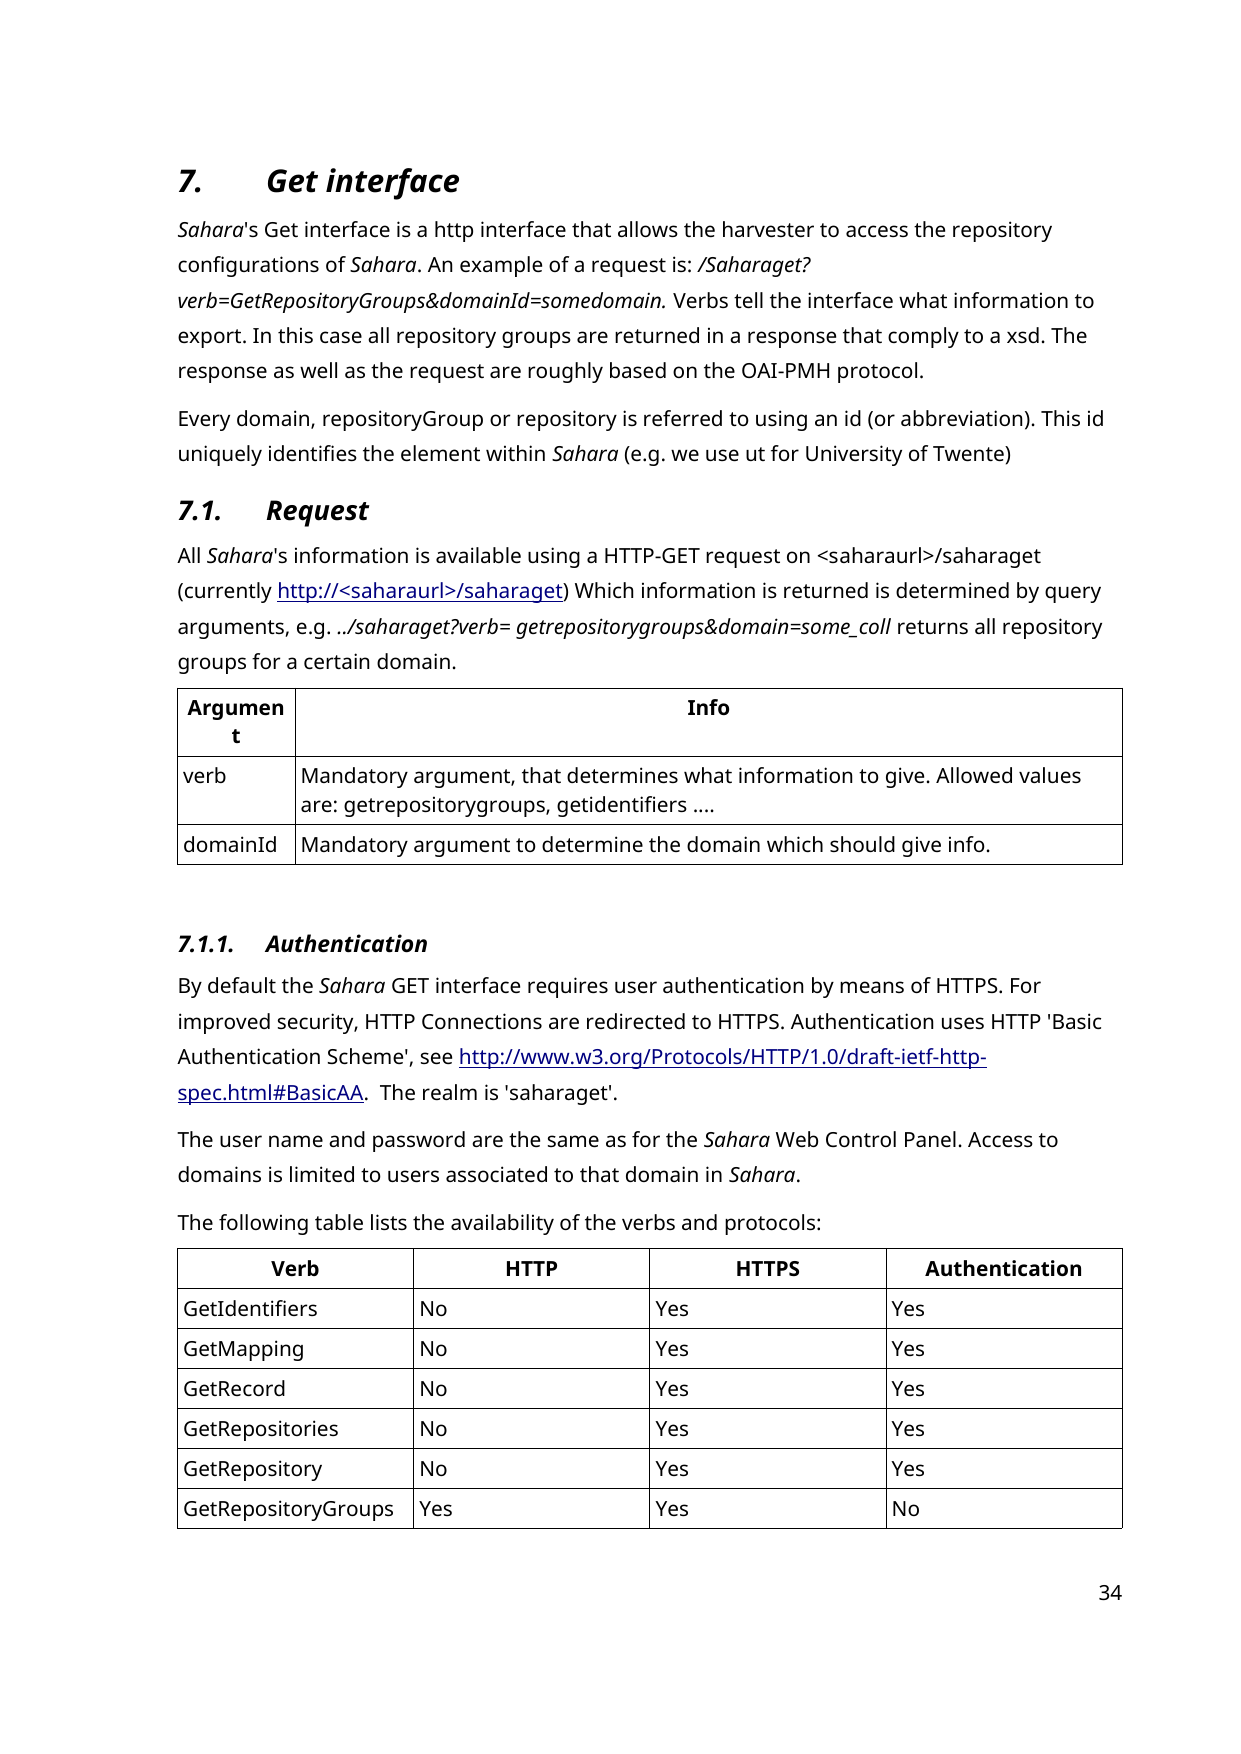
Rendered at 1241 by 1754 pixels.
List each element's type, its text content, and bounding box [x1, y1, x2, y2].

subtitle Authentication [177, 923, 1122, 959]
table_cell No [414, 1329, 649, 1368]
table_cell No [414, 1409, 649, 1448]
table_cell Yes [650, 1409, 886, 1448]
table_cell Yes [650, 1329, 886, 1368]
table_cell domainId [178, 825, 295, 864]
table_cell Yes [887, 1449, 1122, 1488]
table_cell GetIdentifiers [178, 1289, 413, 1328]
table_header Verb [178, 1249, 413, 1288]
table_cell No [414, 1289, 649, 1328]
table_cell No [887, 1489, 1122, 1528]
text By default the Sahara GET interface requires user authentication by means of HTTPS. For improved security, HTTP Connections are redirected to HTTPS. Authentication uses HTTP 'Basic Authentication Scheme', see http://www.w3.org/Protocols/HTTP/1.0/draft-ietf-http-spec.html#BasicAA. The realm is 'saharaget'. [177, 965, 1122, 1106]
table_cell GetRepository [178, 1449, 413, 1488]
table_cell Yes [887, 1409, 1122, 1448]
subtitle Get interface [177, 159, 1122, 202]
table_cell GetRepositoryGroups [178, 1489, 413, 1528]
table_cell GetMapping [178, 1329, 413, 1368]
table_cell GetRecord [178, 1369, 413, 1408]
table_cell verb [178, 757, 295, 824]
table_cell Yes [414, 1489, 649, 1528]
table_cell Yes [887, 1369, 1122, 1408]
table_cell GetRepositories [178, 1409, 413, 1448]
text Sahara's Get interface is a http interface that allows the harvester to access the repository configurations of Sahara. An example of a request is: /Saharaget?verb=GetRepositoryGroups&domainId=somedomain. Verbs tell the interface what information to export. In this case all repository groups are returned in a response that comply to a xsd. The response as well as the request are roughly based on the OAI-PMH protocol. [177, 208, 1122, 385]
text Every domain, repositoryGroup or repository is referred to using an id (or abbreviation). This id uniquely identifies the element within Sahara (e.g. we use ut for University of Twente) [177, 397, 1122, 468]
table_header HTTP [414, 1249, 649, 1288]
table_cell Yes [887, 1289, 1122, 1328]
text The following table lists the availability of the verbs and protocols: [177, 1201, 1122, 1236]
text The user name and password are the same as for the Sahara Web Control Panel. Access to domains is limited to users associated to that domain in Sahara. [177, 1118, 1122, 1189]
table_header Argument [178, 689, 295, 756]
table_cell No [414, 1449, 649, 1488]
table_cell Mandatory argument, that determines what information to give. Allowed values are: getrepositorygroups, getidentifiers .... [296, 757, 1122, 824]
table_header Info [296, 689, 1122, 756]
table_cell Mandatory argument to determine the domain which should give info. [296, 825, 1122, 864]
table_cell Yes [650, 1449, 886, 1488]
subtitle Request [177, 491, 1122, 528]
table_header HTTPS [650, 1249, 886, 1288]
table_cell No [414, 1369, 649, 1408]
table_header Authentication [887, 1249, 1122, 1288]
table_cell Yes [650, 1489, 886, 1528]
table_cell Yes [650, 1289, 886, 1328]
table_cell Yes [650, 1369, 886, 1408]
table_cell Yes [887, 1329, 1122, 1368]
text All Sahara's information is available using a HTTP-GET request on <saharaurl>/saharaget (currently http://<saharaurl>/saharaget) Which information is returned is determined by query arguments, e.g. ../saharaget?verb= getrepositorygroups&domain=some_coll returns all repository groups for a certain domain. [177, 534, 1122, 676]
